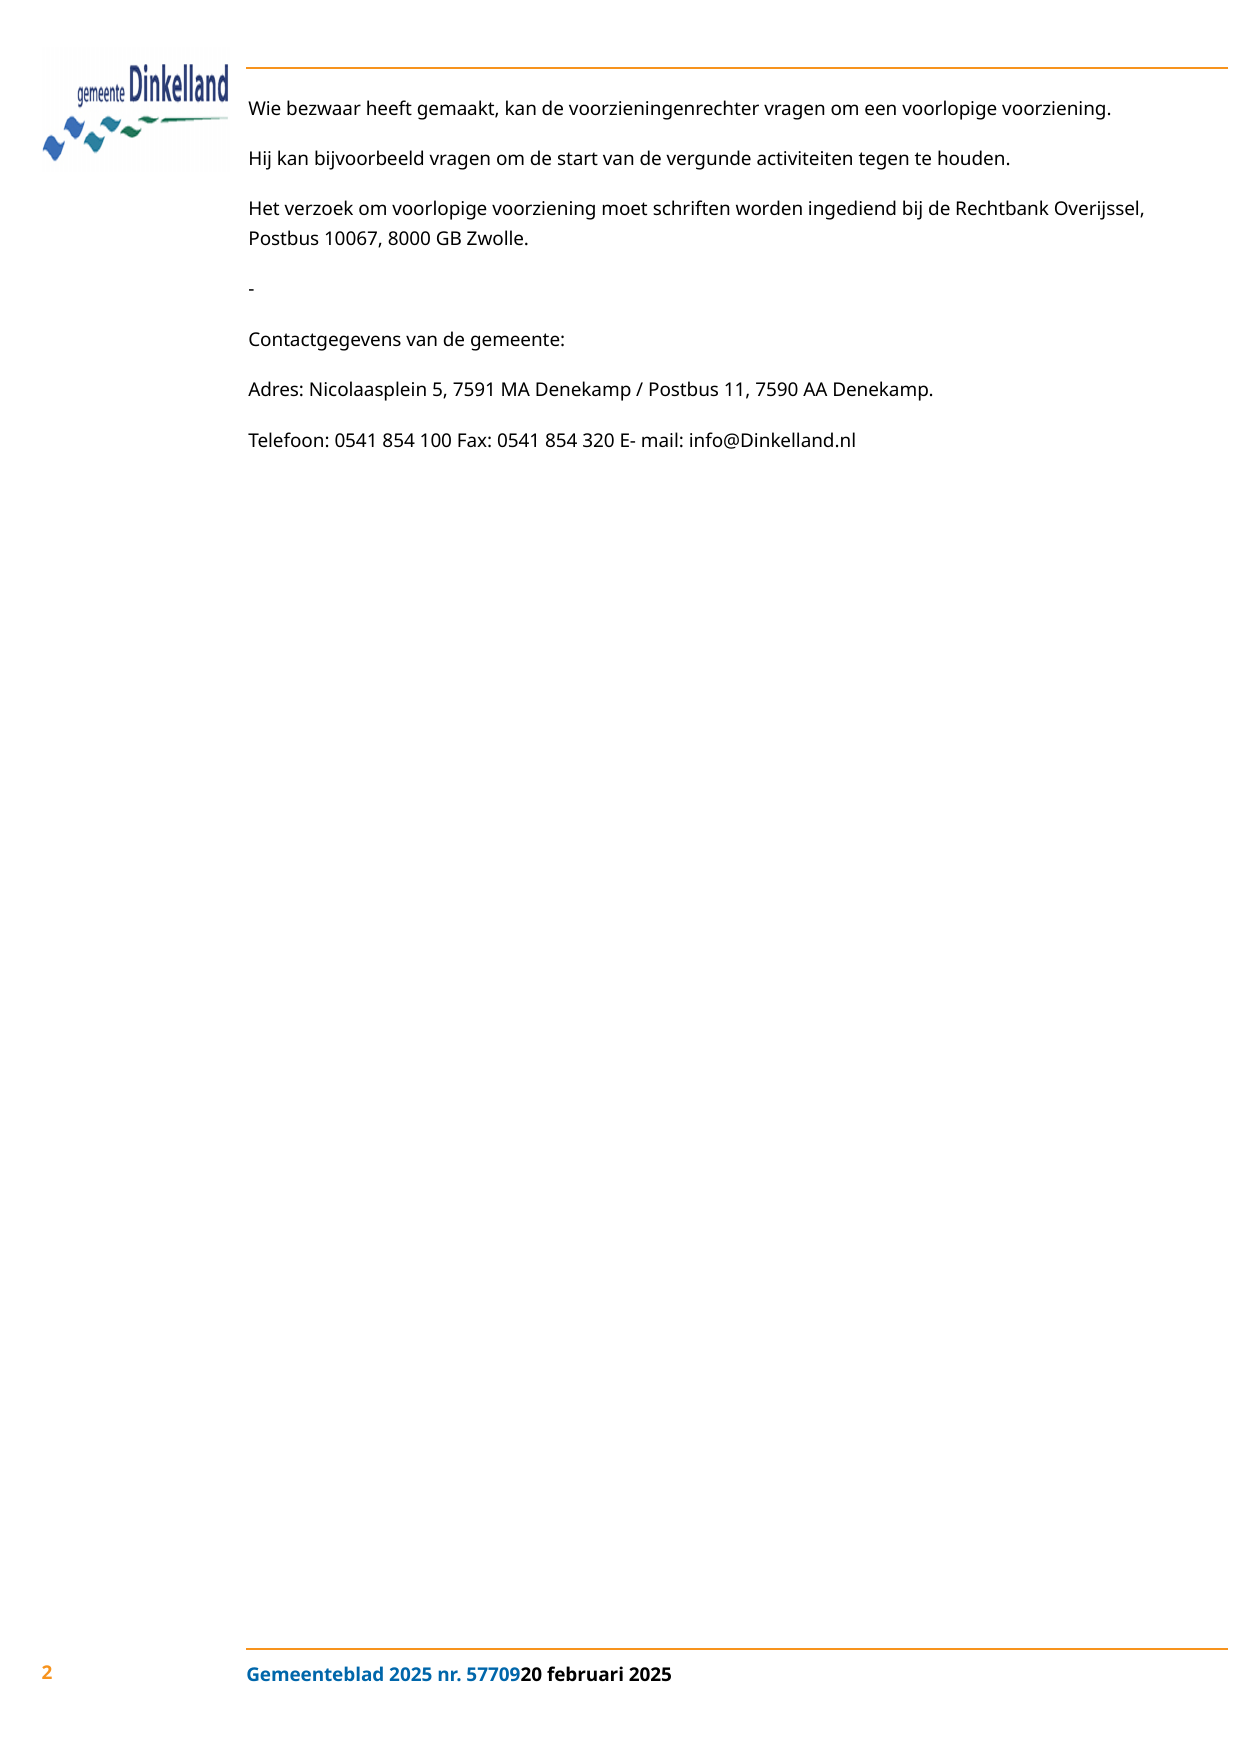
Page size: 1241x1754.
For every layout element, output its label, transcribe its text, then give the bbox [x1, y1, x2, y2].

text Telefoon: 0541 854 100 Fax: 0541 854 320 E- mail: info@Dinkelland.nl [248, 427, 1152, 453]
text Wie bezwaar heeft gemaakt, kan de voorzieningenrechter vragen om een voorlopige voorziening. [248, 95, 1152, 121]
picture [41, 47, 231, 172]
text Adres: Nicolaasplein 5, 7591 MA Denekamp / Postbus 11, 7590 AA Denekamp. [248, 376, 1152, 402]
text - [248, 276, 1152, 301]
text Hij kan bijvoorbeeld vragen om de start van de vergunde activiteiten tegen te houden. [248, 145, 1152, 171]
text Het verzoek om voorlopige voorziening moet schriften worden ingediend bij de Rechtbank Overijssel, Postbus 10067, 8000 GB Zwolle. [248, 196, 1152, 251]
text Contactgegevens van de gemeente: [248, 326, 1152, 352]
